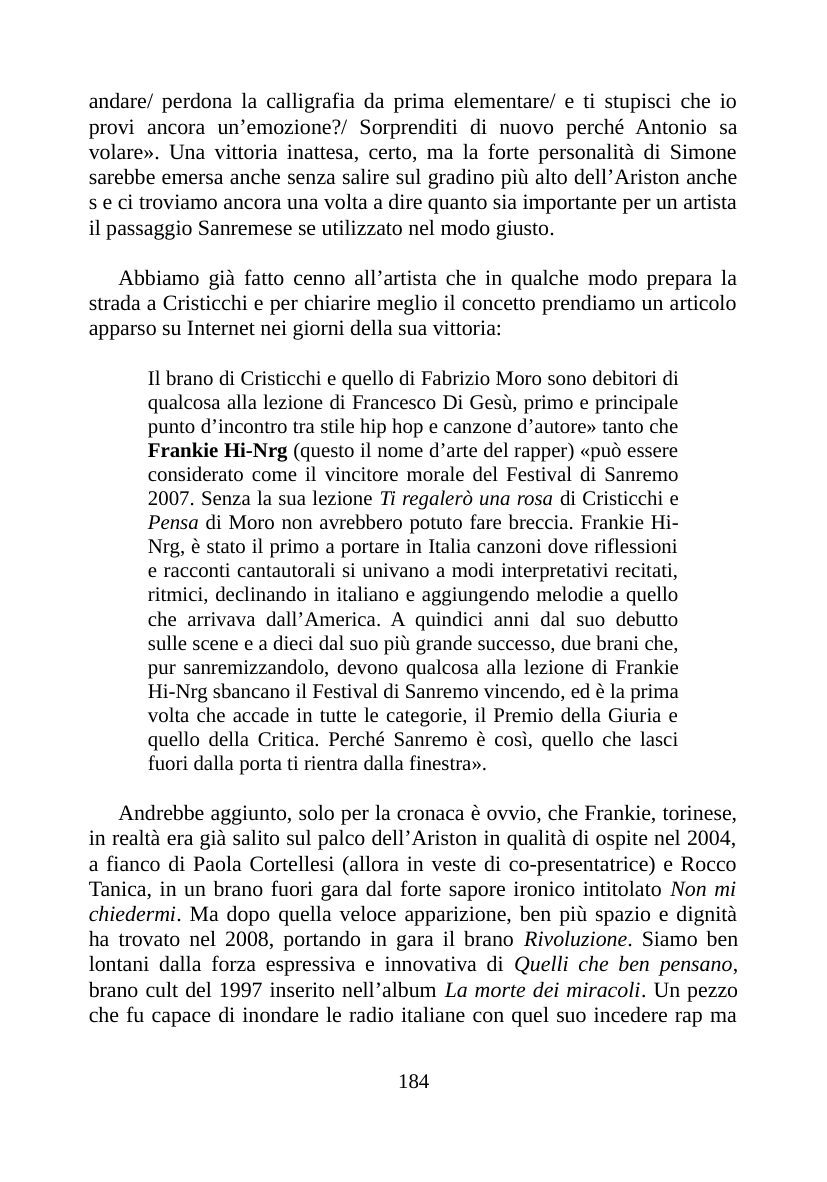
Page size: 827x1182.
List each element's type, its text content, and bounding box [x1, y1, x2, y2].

text andare/ perdona la calligrafia da prima elementare/ e ti stupisci che io provi ancora un’emozione?/ Sorprenditi di nuovo perché Antonio sa volare». Una vittoria inattesa, certo, ma la forte personalità di Simone sarebbe emersa anche senza salire sul gradino più alto dell’Ariston anche s e ci troviamo ancora una volta a dire quanto sia importante per un artista il passaggio Sanremese se utilizzato nel modo giusto. [88, 88, 738, 240]
text Andrebbe aggiunto, solo per la cronaca è ovvio, che Frankie, torinese, in realtà era già salito sul palco dell’Ariston in qualità di ospite nel 2004, a fianco di Paola Cortellesi (allora in veste di co-presentatrice) e Rocco Tanica, in un brano fuori gara dal forte sapore ironico intitolato Non mi chiedermi. Ma dopo quella veloce apparizione, ben più spazio e dignità ha trovato nel 2008, portando in gara il brano Rivoluzione. Siamo ben lontani dalla forza espressiva e innovativa di Quelli che ben pensano, brano cult del 1997 inserito nell’album La morte dei miracoli. Un pezzo che fu capace di inondare le radio italiane con quel suo incedere rap ma [88, 800, 738, 1027]
text Abbiamo già fatto cenno all’artista che in qualche modo prepara la strada a Cristicchi e per chiarire meglio il concetto prendiamo un articolo apparso su Internet nei giorni della sua vittoria: [88, 265, 738, 341]
text Il brano di Cristicchi e quello di Fabrizio Moro sono debitori di qualcosa alla lezione di Francesco Di Gesù, primo e principale punto d’incontro tra stile hip hop e canzone d’autore» tanto che Frankie Hi-Nrg (questo il nome d’arte del rapper) «può essere considerato come il vincitore morale del Festival di Sanremo 2007. Senza la sua lezione Ti regalerò una rosa di Cristicchi e Pensa di Moro non avrebbero potuto fare breccia. Frankie Hi-Nrg, è stato il primo a portare in Italia canzoni dove riflessioni e racconti cantautorali si univano a modi interpretativi recitati, ritmici, declinando in italiano e aggiungendo melodie a quello che arrivava dall’America. A quindici anni dal suo debutto sulle scene e a dieci dal suo più grande successo, due brani che, pur sanremizzandolo, devono qualcosa alla lezione di Frankie Hi-Nrg sbancano il Festival di Sanremo vincendo, ed è la prima volta che accade in tutte le categorie, il Premio della Giuria e quello della Critica. Perché Sanremo è così, quello che lasci fuori dalla porta ti rientra dalla finestra». [148, 366, 679, 775]
